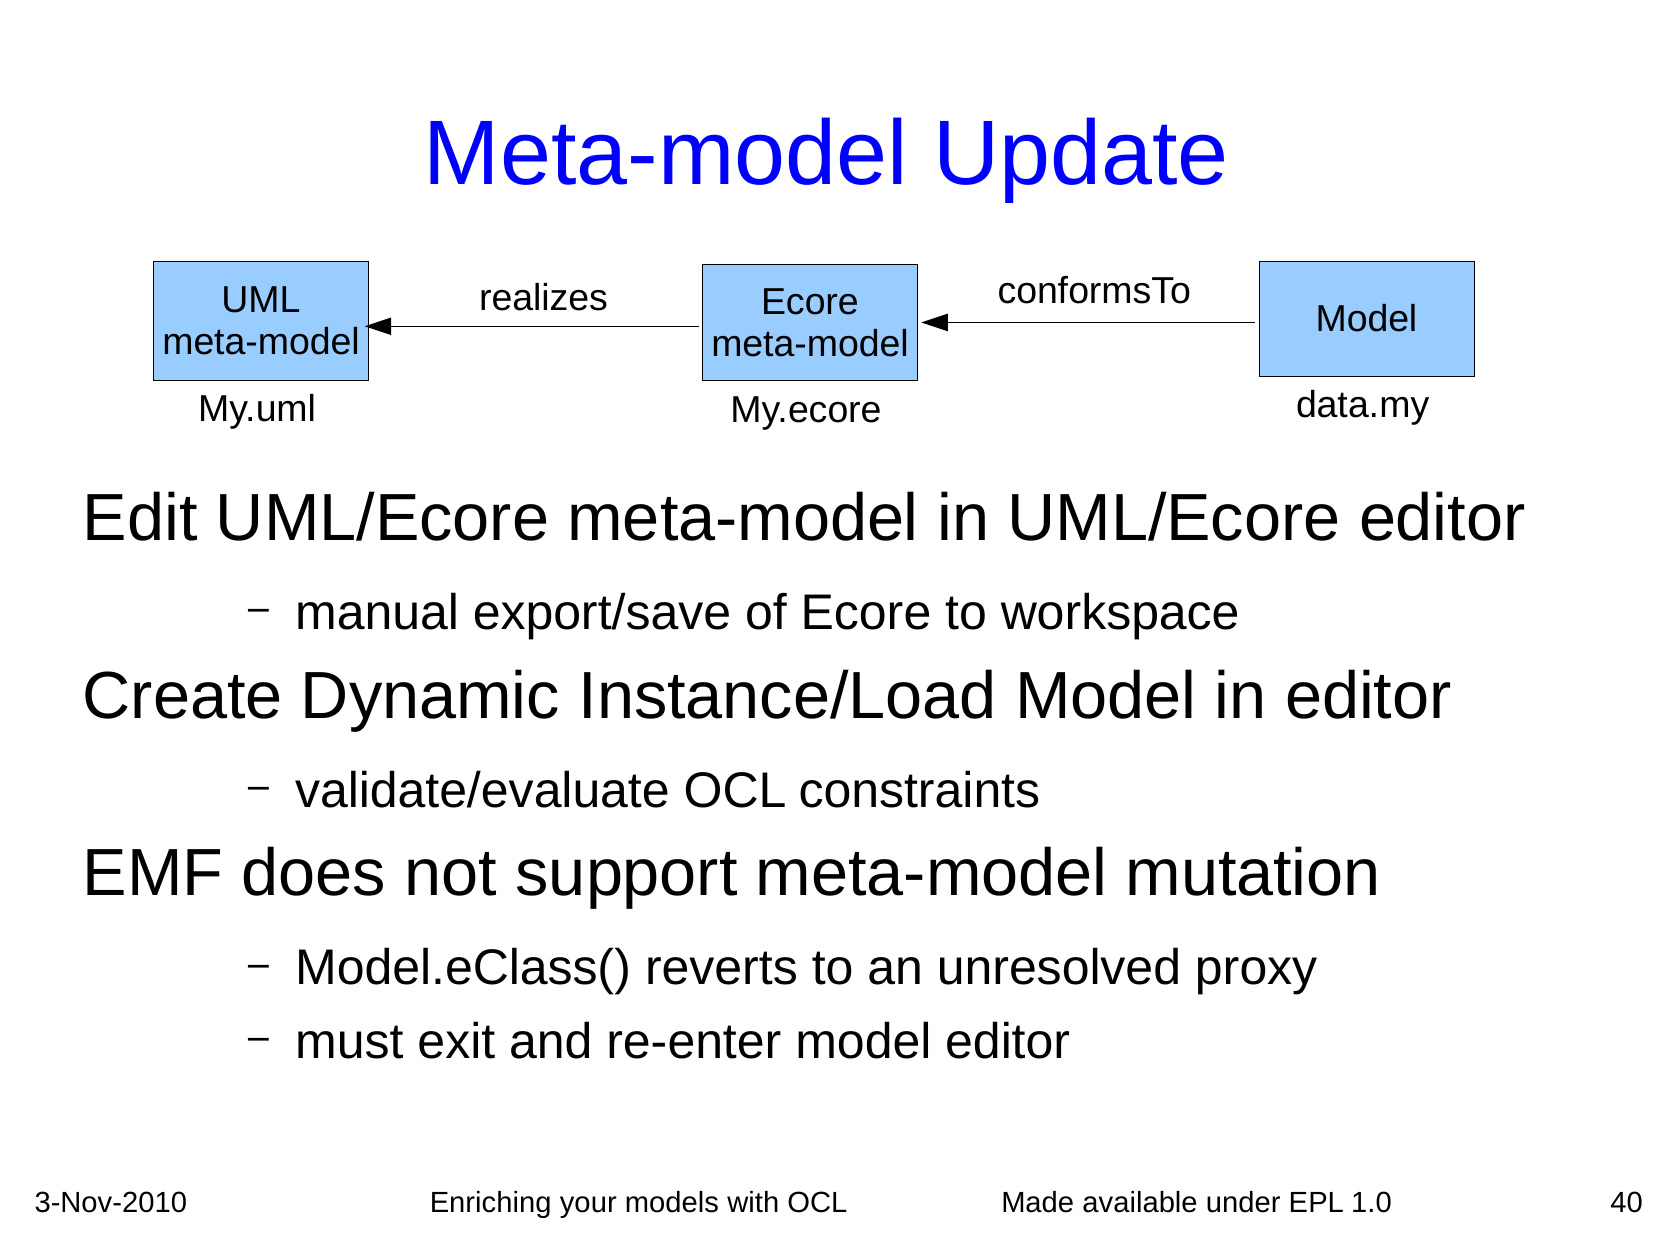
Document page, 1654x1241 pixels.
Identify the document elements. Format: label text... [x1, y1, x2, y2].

list Edit UML/Ecore meta-model in UML/Ecore editor manual export/save of Ecore to workspace Create Dynamic Instance/Load Model in editor validate/evaluate OCL constraints EMF does not support meta-model mutation Model.eClass() reverts to an unresolved proxy must exit and re-enter model editor [82, 479, 1571, 1094]
text_box Ecore meta-model [702, 264, 918, 381]
title Meta-model Update [82, 49, 1571, 257]
text_box My.uml [149, 380, 365, 437]
text_box conformsTo [982, 261, 1210, 319]
text_box Model [1259, 261, 1475, 377]
text_box realizes [464, 269, 653, 327]
text_box UML meta-model [153, 261, 369, 381]
text_box My.ecore [698, 380, 914, 438]
text_box data.my [1255, 376, 1471, 434]
